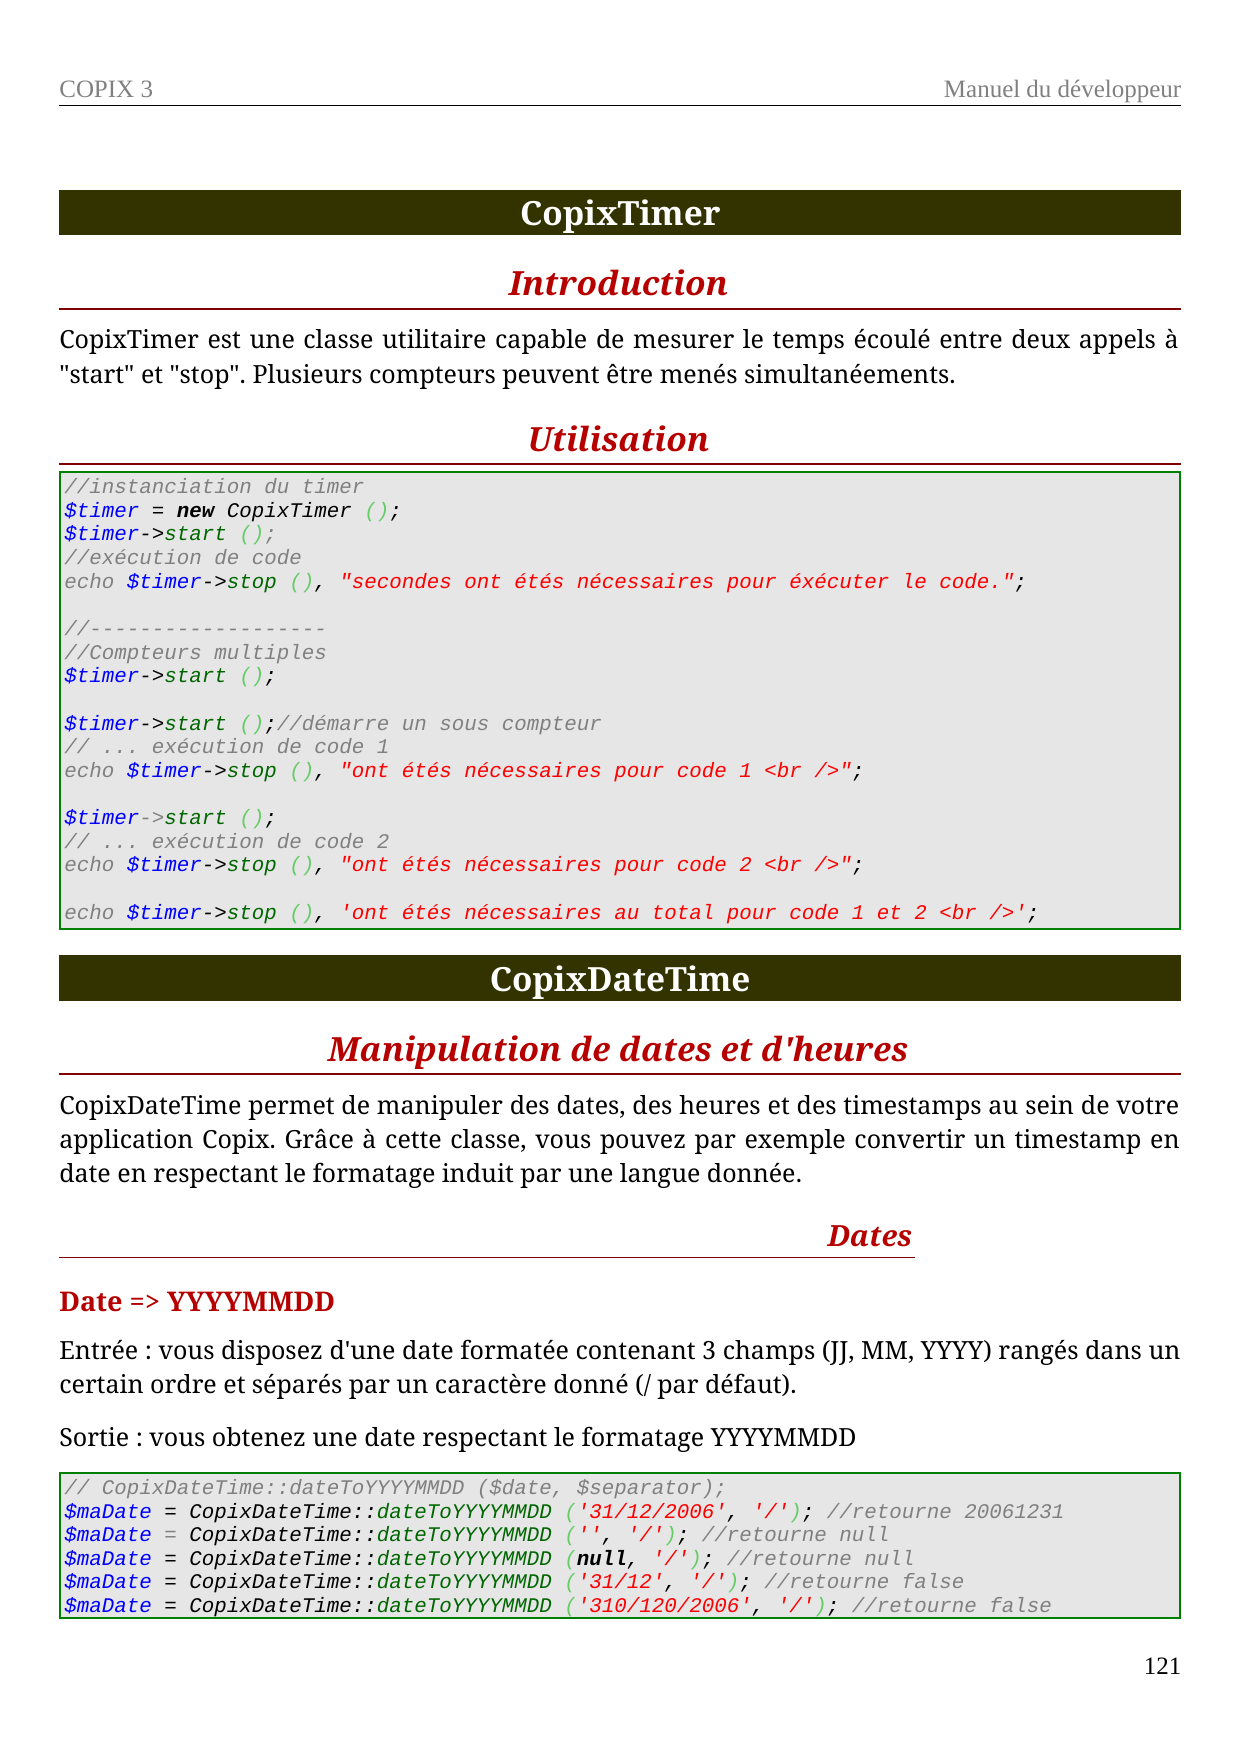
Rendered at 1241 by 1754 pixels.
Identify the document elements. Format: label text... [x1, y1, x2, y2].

text echo $timer->stop (), 'ont étés nécessaires au total pour code 1 et 2 <br />'; [61, 897, 1179, 928]
subtitle Date => YYYYMMDD [59, 1283, 1181, 1320]
subtitle CopixTimer [59, 190, 1181, 235]
text $maDate = CopixDateTime::dateToYYYYMMDD (null, '/'); //retourne null [61, 1543, 1179, 1567]
subtitle Introduction [59, 260, 1181, 308]
text CopixDateTime permet de manipuler des dates, des heures et des timestamps au sein de votre application Copix. Grâce à cette classe, vous pouvez par exemple convertir un timestamp en date en respectant le formatage induit par une langue donnée. [59, 1088, 1181, 1190]
text //instanciation du timer [61, 473, 1179, 495]
text // ... exécution de code 1 [61, 731, 1179, 755]
text Entrée : vous disposez d'une date formatée contenant 3 champs (JJ, MM, YYYY) rangés dans un certain ordre et séparés par un caractère donné (/ par défaut). [59, 1332, 1181, 1400]
text $timer = new CopixTimer (); [61, 495, 1179, 518]
text // CopixDateTime::dateToYYYYMMDD ($date, $separator); [61, 1474, 1179, 1496]
text CopixTimer est une classe utilitaire capable de mesurer le temps écoulé entre deux appels à "start" et "stop". Plusieurs compteurs peuvent être menés simultanéements. [59, 322, 1181, 390]
text $timer->start (); [61, 802, 1179, 826]
text Sortie : vous obtenez une date respectant le formatage YYYYMMDD [59, 1419, 1181, 1453]
text echo $timer->stop (), "secondes ont étés nécessaires pour éxécuter le code."; [61, 566, 1179, 589]
text // ... exécution de code 2 [61, 826, 1179, 849]
text $timer->start ();//démarre un sous compteur [61, 708, 1179, 731]
text $maDate = CopixDateTime::dateToYYYYMMDD ('31/12', '/'); //retourne false [61, 1567, 1179, 1590]
text $maDate = CopixDateTime::dateToYYYYMMDD ('310/120/2006', '/'); //retourne false [61, 1590, 1179, 1617]
text echo $timer->stop (), "ont étés nécessaires pour code 1 <br />"; [61, 755, 1179, 778]
subtitle Manipulation de dates et d'heures [59, 1026, 1181, 1073]
text $timer->start (); [61, 660, 1179, 684]
text echo $timer->stop (), "ont étés nécessaires pour code 2 <br />"; [61, 849, 1179, 873]
text $maDate = CopixDateTime::dateToYYYYMMDD ('31/12/2006', '/'); //retourne 20061231 $maDate = CopixDateTime::dateToYYYYMMDD ('', '/'); //retourne null [61, 1496, 1179, 1543]
subtitle Dates [59, 1215, 915, 1257]
text //------------------- [61, 613, 1179, 637]
text //Compteurs multiples [61, 637, 1179, 660]
text //exécution de code [61, 542, 1179, 566]
text $timer->start (); [61, 518, 1179, 542]
subtitle CopixDateTime [59, 955, 1181, 1001]
subtitle Utilisation [59, 415, 1181, 463]
